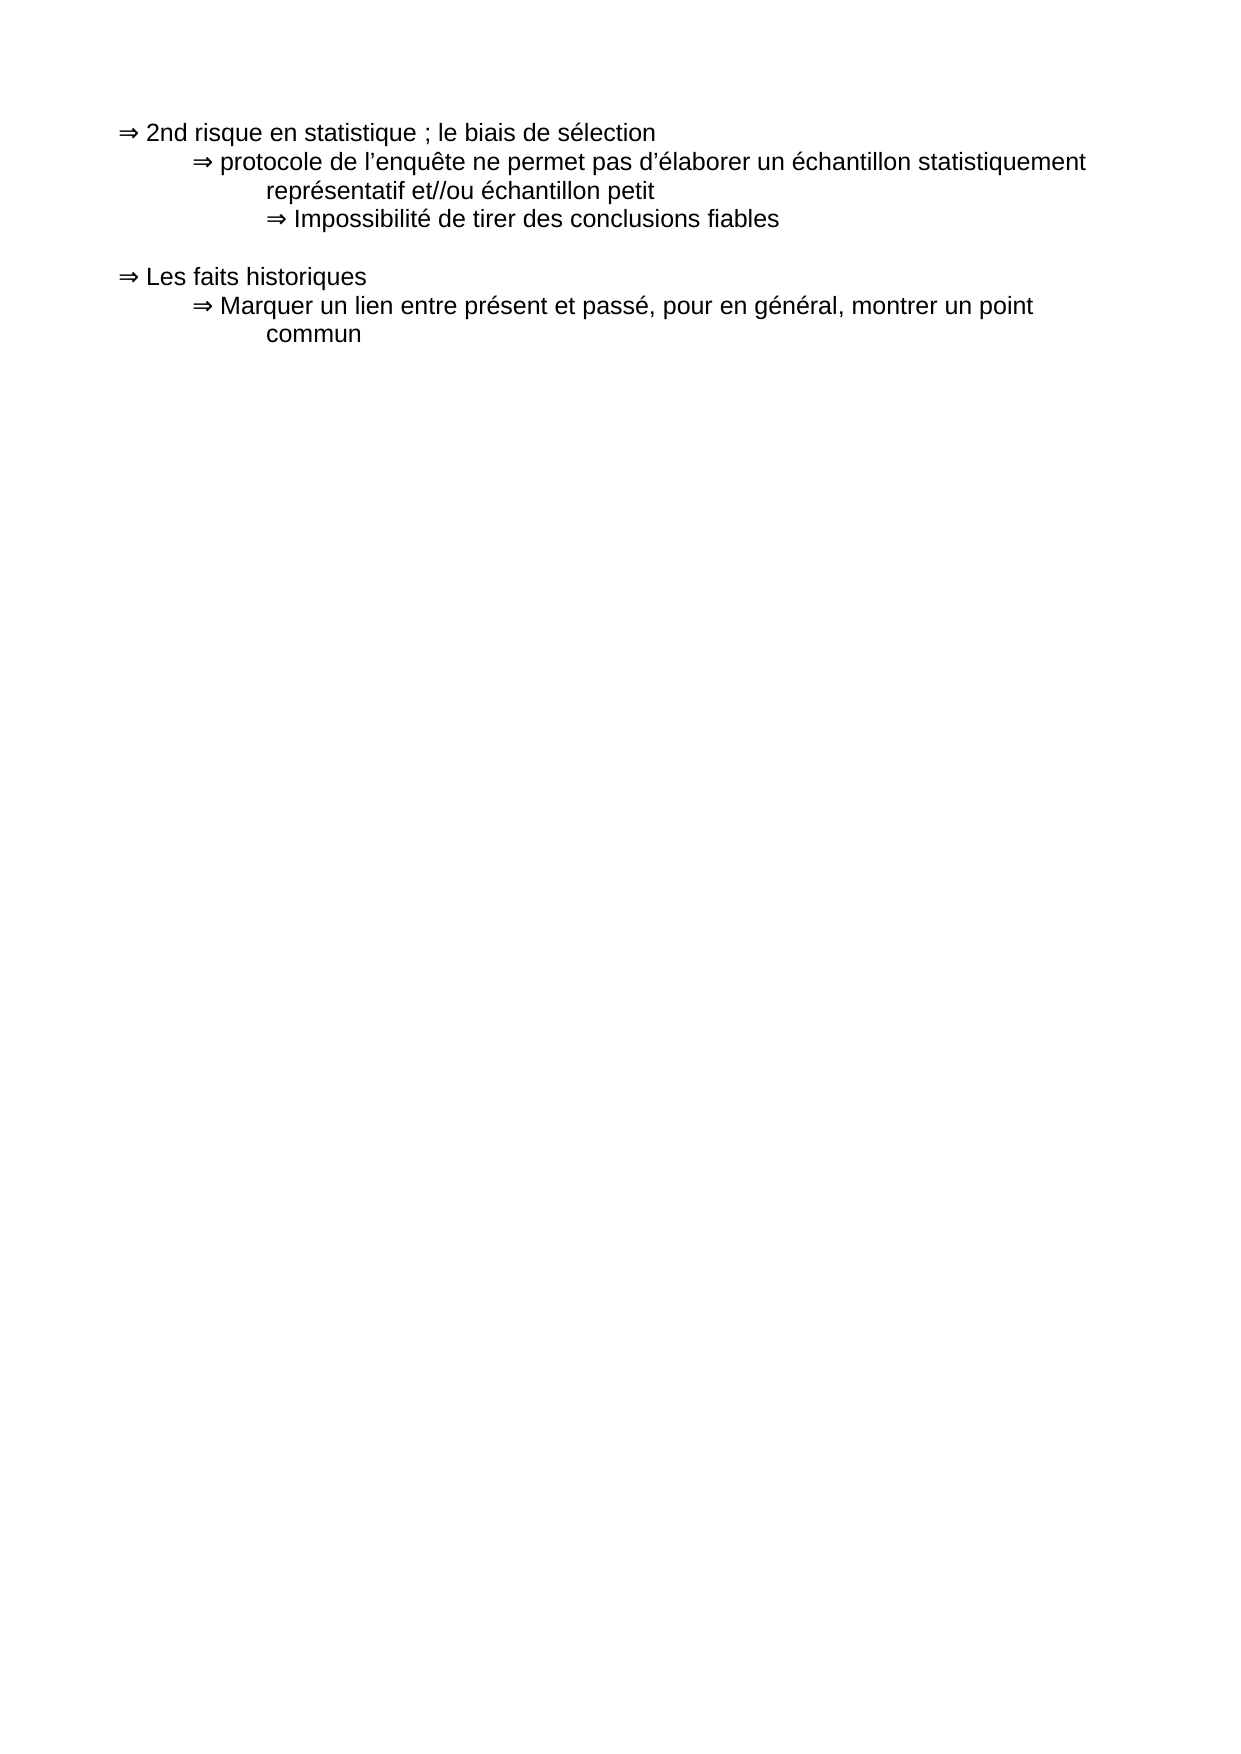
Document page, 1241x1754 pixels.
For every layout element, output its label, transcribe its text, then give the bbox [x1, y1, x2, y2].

text ⇒ protocole de l’enquête ne permet pas d’élaborer un échantillon statistiquement représentatif et//ou échantillon petit [118, 147, 1122, 204]
text ⇒ 2nd risque en statistique ; le biais de sélection [118, 118, 1122, 147]
text ⇒ Marquer un lien entre présent et passé, pour en général, montrer un point commun [118, 291, 1122, 348]
text ⇒ Impossibilité de tirer des conclusions fiables [118, 204, 1122, 233]
text ⇒ Les faits historiques [118, 262, 1122, 291]
